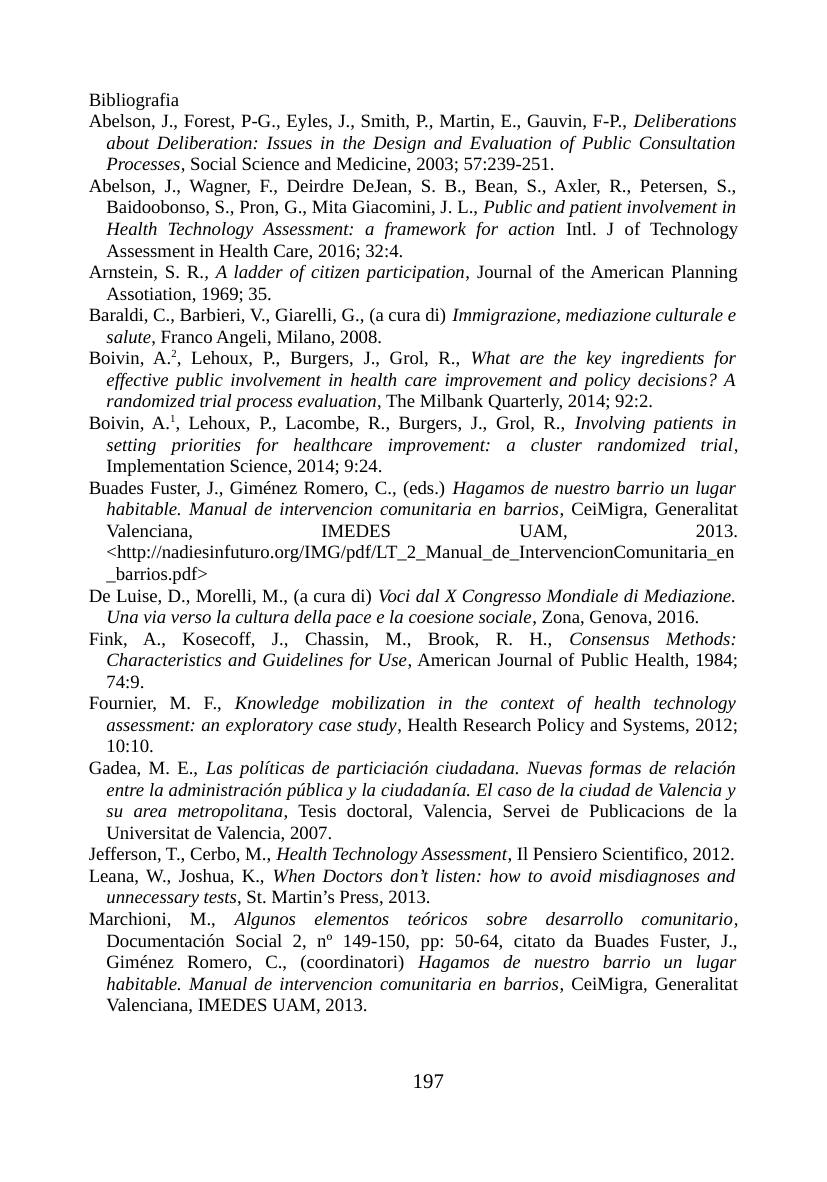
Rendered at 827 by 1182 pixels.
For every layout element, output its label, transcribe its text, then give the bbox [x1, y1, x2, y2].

text Fink, A., Kosecoff, J., Chassin, M., Brook, R. H., Consensus Methods: Characteristics and Guidelines for Use, American Journal of Public Health, 1984; 74:9. [88, 628, 738, 692]
text Boivin, A.2, Lehoux, P., Burgers, J., Grol, R., What are the key ingredients for effective public involvement in health care improvement and policy decisions? A randomized trial process evaluation, The Milbank Quarterly, 2014; 92:2. [88, 347, 738, 412]
text Baraldi, C., Barbieri, V., Giarelli, G., (a cura di) Immigrazione, mediazione culturale e salute, Franco Angeli, Milano, 2008. [88, 304, 738, 347]
text Bibliografia [88, 88, 738, 110]
text Abelson, J., Forest, P-G., Eyles, J., Smith, P., Martin, E., Gauvin, F-P., Deliberations about Deliberation: Issues in the Design and Evaluation of Public Consultation Processes, Social Science and Medicine, 2003; 57:239-251. [88, 110, 738, 175]
text Marchioni, M., Algunos elementos teóricos sobre desarrollo comunitario, Documentación Social 2, nº 149-150, pp: 50-64, citato da Buades Fuster, J., Giménez Romero, C., (coordinatori) Hagamos de nuestro barrio un lugar habitable. Manual de intervencion comunitaria en barrios, CeiMigra, Generalitat Valenciana, IMEDES UAM, 2013. [88, 908, 738, 1016]
text De Luise, D., Morelli, M., (a cura di) Voci dal X Congresso Mondiale di Mediazione. Una via verso la cultura della pace e la coesione sociale, Zona, Genova, 2016. [88, 584, 738, 628]
text Jefferson, T., Cerbo, M., Health Technology Assessment, Il Pensiero Scientifico, 2012. [88, 843, 738, 865]
text Leana, W., Joshua, K., When Doctors don’t listen: how to avoid misdiagnoses and unnecessary tests, St. Martin’s Press, 2013. [88, 865, 738, 908]
text Arnstein, S. R., A ladder of citizen participation, Journal of the American Planning Assotiation, 1969; 35. [88, 261, 738, 304]
text Gadea, M. E., Las políticas de particiación ciudadana. Nuevas formas de relación entre la administración pública y la ciudadanía. El caso de la ciudad de Valencia y su area metropolitana, Tesis doctoral, Valencia, Servei de Publicacions de la Universitat de Valencia, 2007. [88, 757, 738, 843]
text Boivin, A.1, Lehoux, P., Lacombe, R., Burgers, J., Grol, R., Involving patients in setting priorities for healthcare improvement: a cluster randomized trial, Implementation Science, 2014; 9:24. [88, 412, 738, 477]
text Buades Fuster, J., Giménez Romero, C., (eds.) Hagamos de nuestro barrio un lugar habitable. Manual de intervencion comunitaria en barrios, CeiMigra, Generalitat Valenciana, IMEDES UAM, 2013. <http://nadiesinfuturo.org/IMG/pdf/LT_2_Manual_de_IntervencionComunitaria_en_barrios.pdf> [88, 477, 738, 584]
text Fournier, M. F., Knowledge mobilization in the context of health technology assessment: an exploratory case study, Health Research Policy and Systems, 2012; 10:10. [88, 692, 738, 757]
text Abelson, J., Wagner, F., Deirdre DeJean, S. B., Bean, S., Axler, R., Petersen, S., Baidoobonso, S., Pron, G., Mita Giacomini, J. L., Public and patient involvement in Health Technology Assessment: a framework for action Intl. J of Technology Assessment in Health Care, 2016; 32:4. [88, 175, 738, 261]
